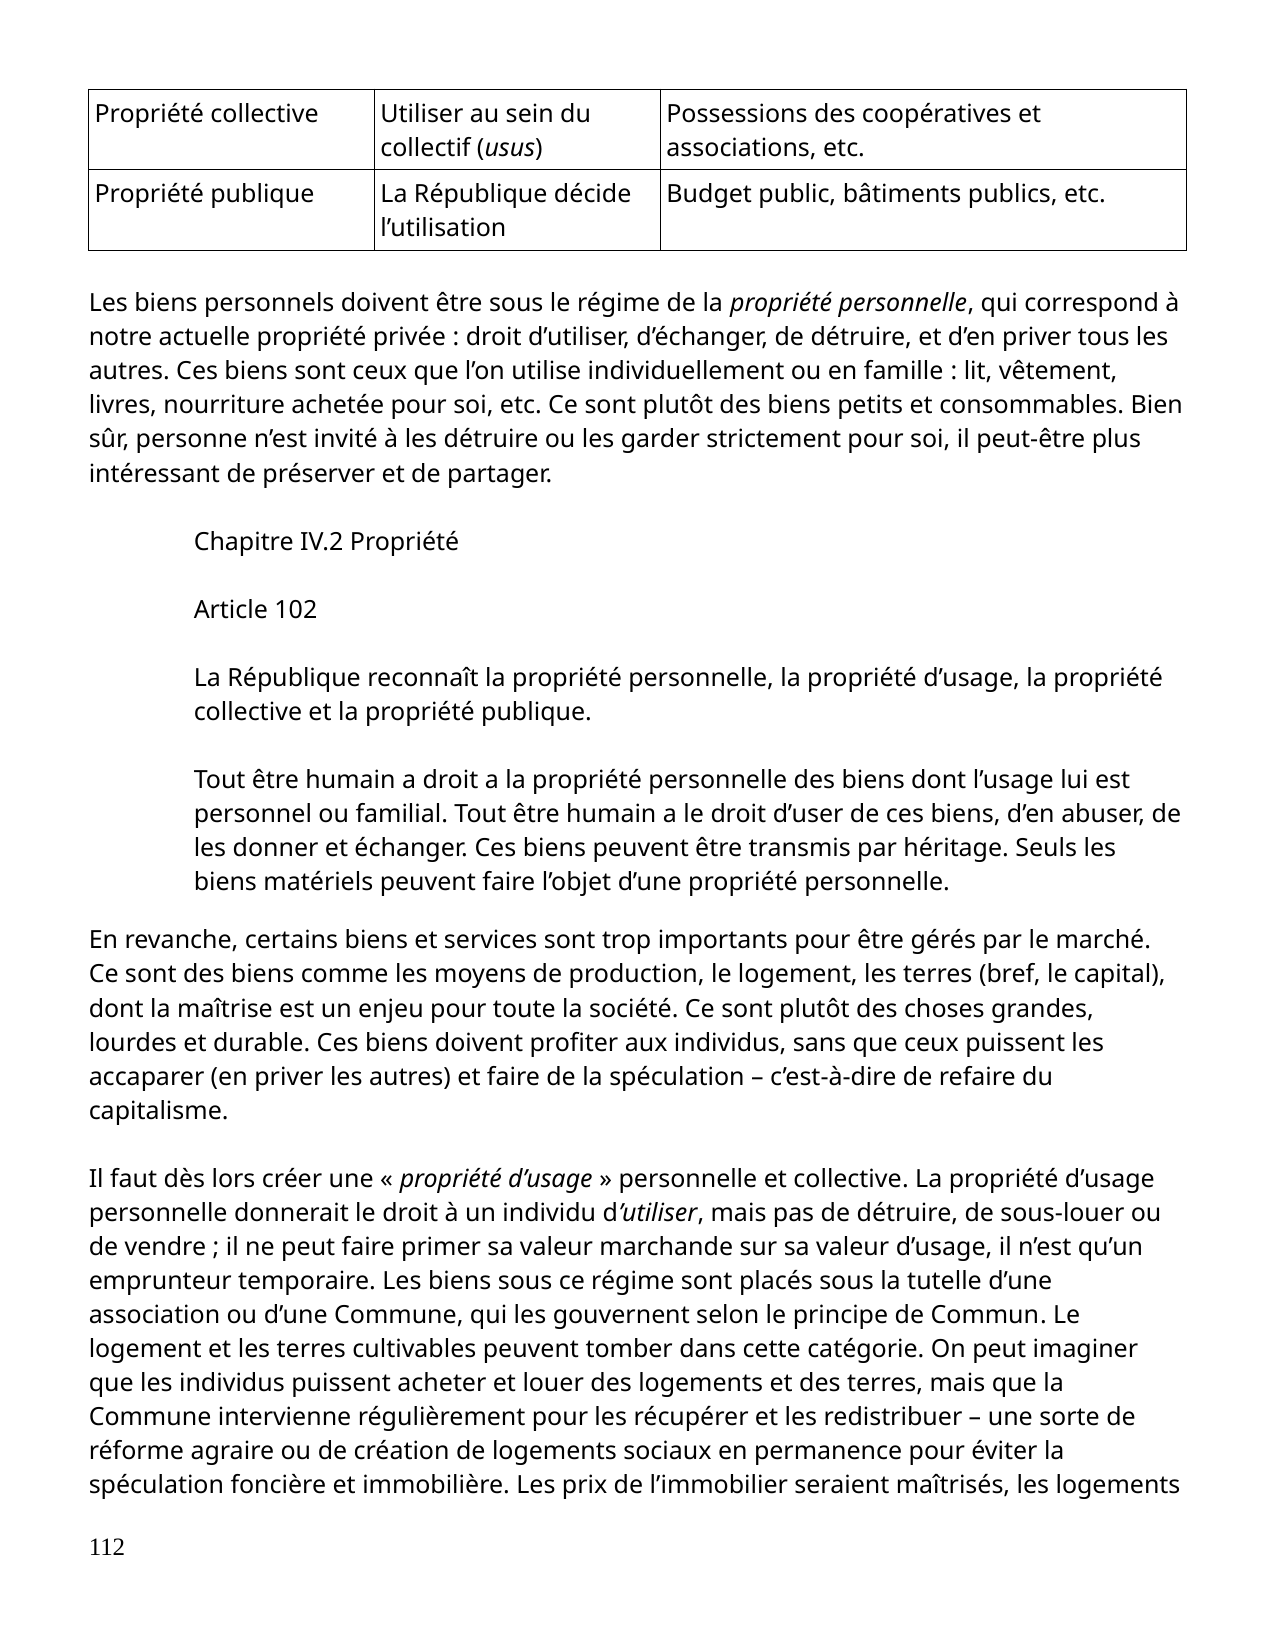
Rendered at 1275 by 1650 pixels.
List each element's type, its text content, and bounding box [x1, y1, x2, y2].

table_cell Budget public, bâtiments publics, etc. [661, 170, 1186, 250]
table_cell Possessions des coopératives et associations, etc. [661, 90, 1186, 169]
text Tout être humain a droit a la propriété personnelle des biens dont l’usage lui est personnel ou familial. Tout être humain a le droit d’user de ces biens, d’en abuser, de les donner et échanger. Ces biens peuvent être transmis par héritage. Seuls les biens matériels peuvent faire l’objet d’une propriété personnelle. [193, 762, 1186, 898]
text Il faut dès lors créer une « propriété d’usage » personnelle et collective. La propriété d’usage personnelle donnerait le droit à un individu d’utiliser, mais pas de détruire, de sous-louer ou de vendre ; il ne peut faire primer sa valeur marchande sur sa valeur d’usage, il n’est qu’un emprunteur temporaire. Les biens sous ce régime sont placés sous la tutelle d’une association ou d’une Commune, qui les gouvernent selon le principe de Commun. Le logement et les terres cultivables peuvent tomber dans cette catégorie. On peut imaginer que les individus puissent acheter et louer des logements et des terres, mais que la Commune intervienne régulièrement pour les récupérer et les redistribuer – une sorte de réforme agraire ou de création de logements sociaux en permanence pour éviter la spéculation foncière et immobilière. Les prix de l’immobilier seraient maîtrisés, les logements [88, 1161, 1186, 1501]
text La République reconnaît la propriété personnelle, la propriété d’usage, la propriété collective et la propriété publique. [193, 659, 1186, 728]
table_cell Utiliser au sein du collectif (usus) [375, 90, 660, 169]
table_cell Propriété publique [89, 170, 374, 250]
text Chapitre IV.2 Propriété [193, 523, 1186, 557]
text Article 102 [193, 591, 1186, 626]
table_cell La République décide l’utilisation [375, 170, 660, 250]
text Les biens personnels doivent être sous le régime de la propriété personnelle, qui correspond à notre actuelle propriété privée : droit d’utiliser, d’échanger, de détruire, et d’en priver tous les autres. Ces biens sont ceux que l’on utilise individuellement ou en famille : lit, vêtement, livres, nourriture achetée pour soi, etc. Ce sont plutôt des biens petits et consommables. Bien sûr, personne n’est invité à les détruire ou les garder strictement pour soi, il peut-être plus intéressant de préserver et de partager. [88, 285, 1186, 489]
table_cell Propriété collective [89, 90, 374, 169]
text En revanche, certains biens et services sont trop importants pour être gérés par le marché. Ce sont des biens comme les moyens de production, le logement, les terres (bref, le capital), dont la maîtrise est un enjeu pour toute la société. Ce sont plutôt des choses grandes, lourdes et durable. Ces biens doivent profiter aux individus, sans que ceux puissent les accaparer (en priver les autres) et faire de la spéculation – c’est-à-dire de refaire du capitalisme. [88, 922, 1186, 1126]
